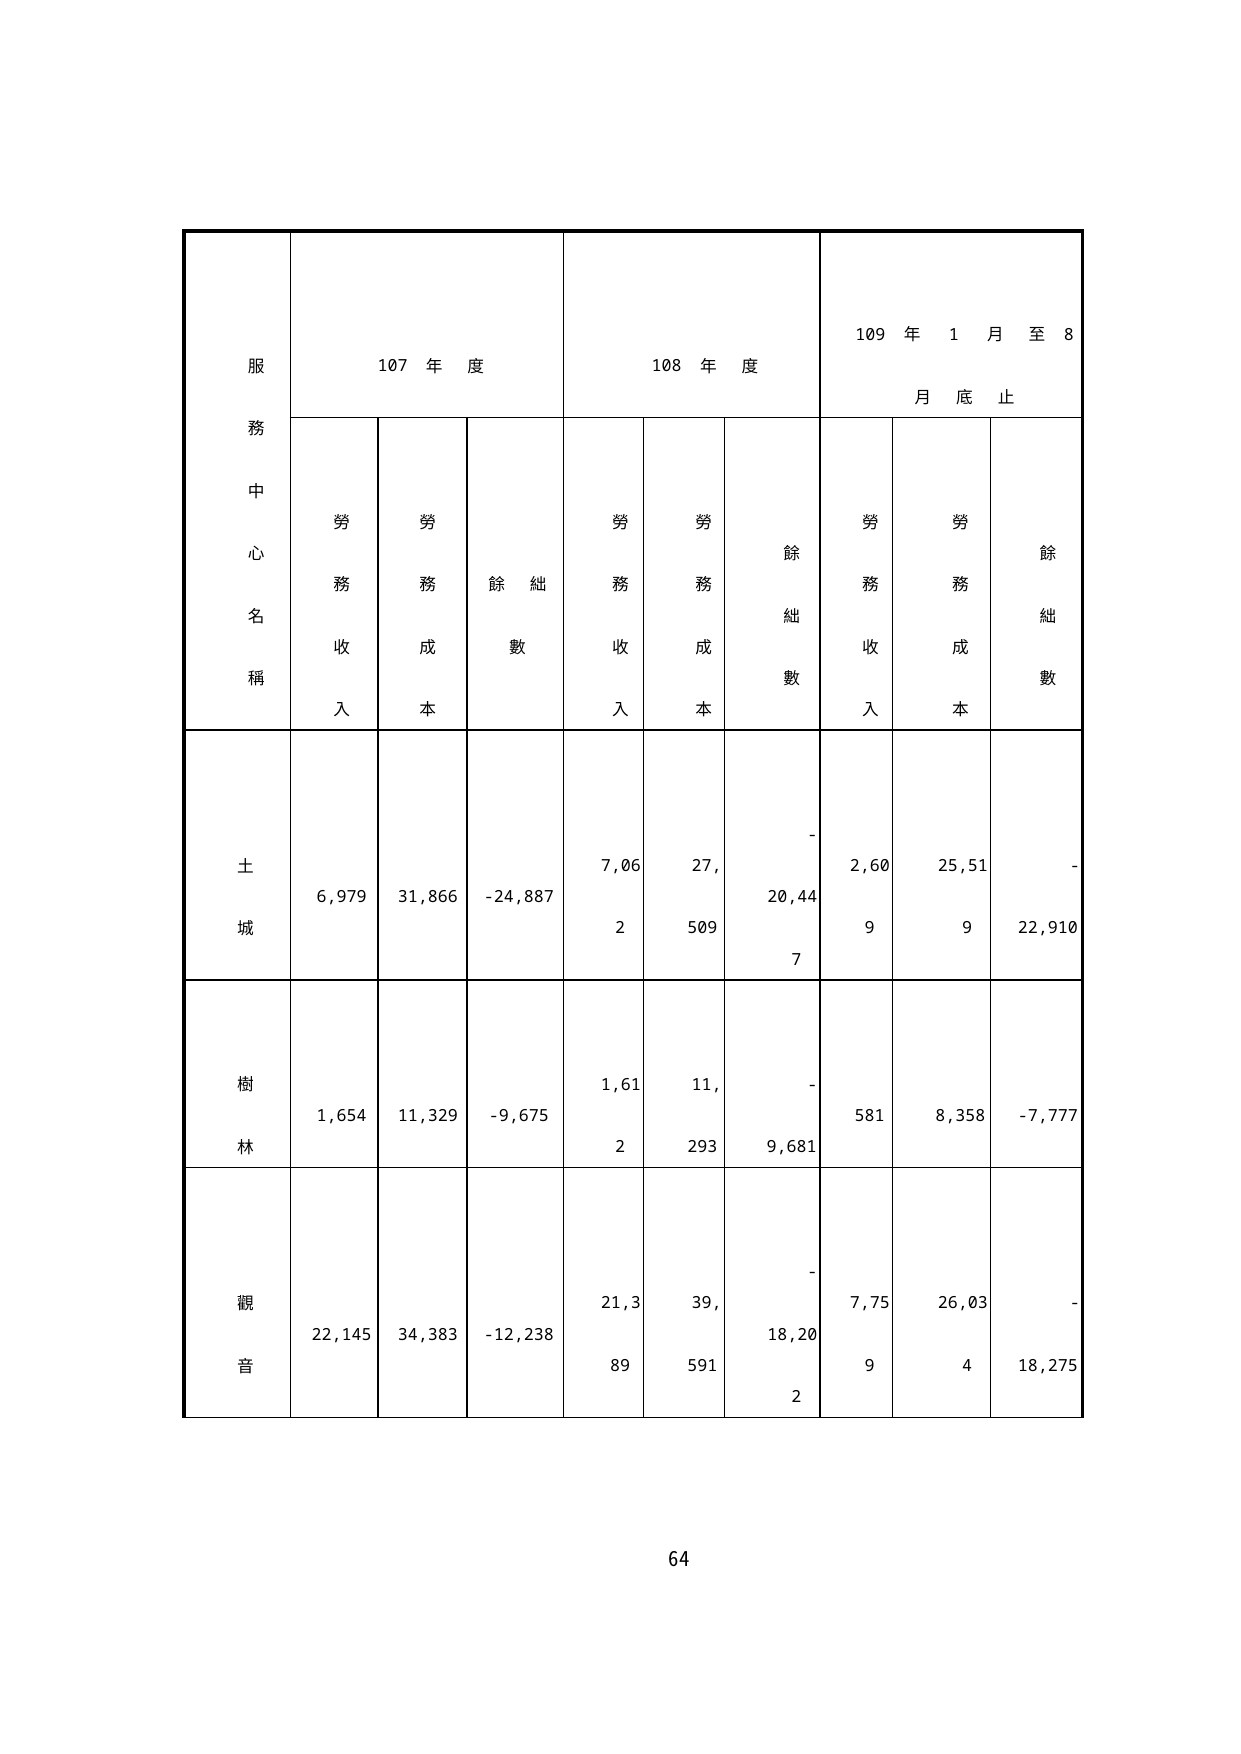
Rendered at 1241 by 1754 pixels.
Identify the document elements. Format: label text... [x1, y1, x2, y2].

table_cell 餘絀數 [991, 418, 1081, 729]
table_cell 餘絀數 [725, 418, 819, 729]
table_cell 2,609 [821, 731, 892, 979]
table_cell -24,887 [468, 731, 563, 979]
table_cell 34,383 [379, 1168, 466, 1417]
table_cell -9,675 [468, 981, 563, 1167]
table_cell 11,329 [379, 981, 466, 1167]
table_cell -12,238 [468, 1168, 563, 1417]
table_cell 21,389 [564, 1168, 643, 1417]
table_cell 581 [821, 981, 892, 1167]
table_cell -18,202 [725, 1168, 819, 1417]
table_cell 1,612 [564, 981, 643, 1167]
table_cell 勞務成本 [644, 418, 724, 729]
table_cell 勞務成本 [893, 418, 990, 729]
table_cell 25,519 [893, 731, 990, 979]
table_cell 8,358 [893, 981, 990, 1167]
table_cell 餘絀數 [468, 418, 563, 729]
table_cell 22,145 [291, 1168, 377, 1417]
table_header 107年度 [291, 233, 563, 417]
table_cell 11,293 [644, 981, 724, 1167]
table_cell 樹林 [186, 981, 290, 1167]
table_cell 27,509 [644, 731, 724, 979]
table_cell 7,759 [821, 1168, 892, 1417]
table_cell -20,447 [725, 731, 819, 979]
table_cell 39,591 [644, 1168, 724, 1417]
table_cell 31,866 [379, 731, 466, 979]
table_cell 勞務收入 [564, 418, 643, 729]
table_cell 26,034 [893, 1168, 990, 1417]
table_cell 勞務成本 [379, 418, 466, 729]
table_cell 7,062 [564, 731, 643, 979]
table_cell -18,275 [991, 1168, 1081, 1417]
table_cell -7,777 [991, 981, 1081, 1167]
table_header 108年度 [564, 233, 819, 417]
table_cell 6,979 [291, 731, 377, 979]
table_cell 勞務收入 [821, 418, 892, 729]
table_cell 勞務收入 [291, 418, 377, 729]
table_cell -9,681 [725, 981, 819, 1167]
table_cell 觀音 [186, 1168, 290, 1417]
table_cell 土城 [186, 731, 290, 979]
table_cell -22,910 [991, 731, 1081, 979]
table_header 服務中心名稱 [186, 233, 290, 729]
table_header 109年1月至8月底止 [821, 233, 1081, 417]
table_cell 1,654 [291, 981, 377, 1167]
